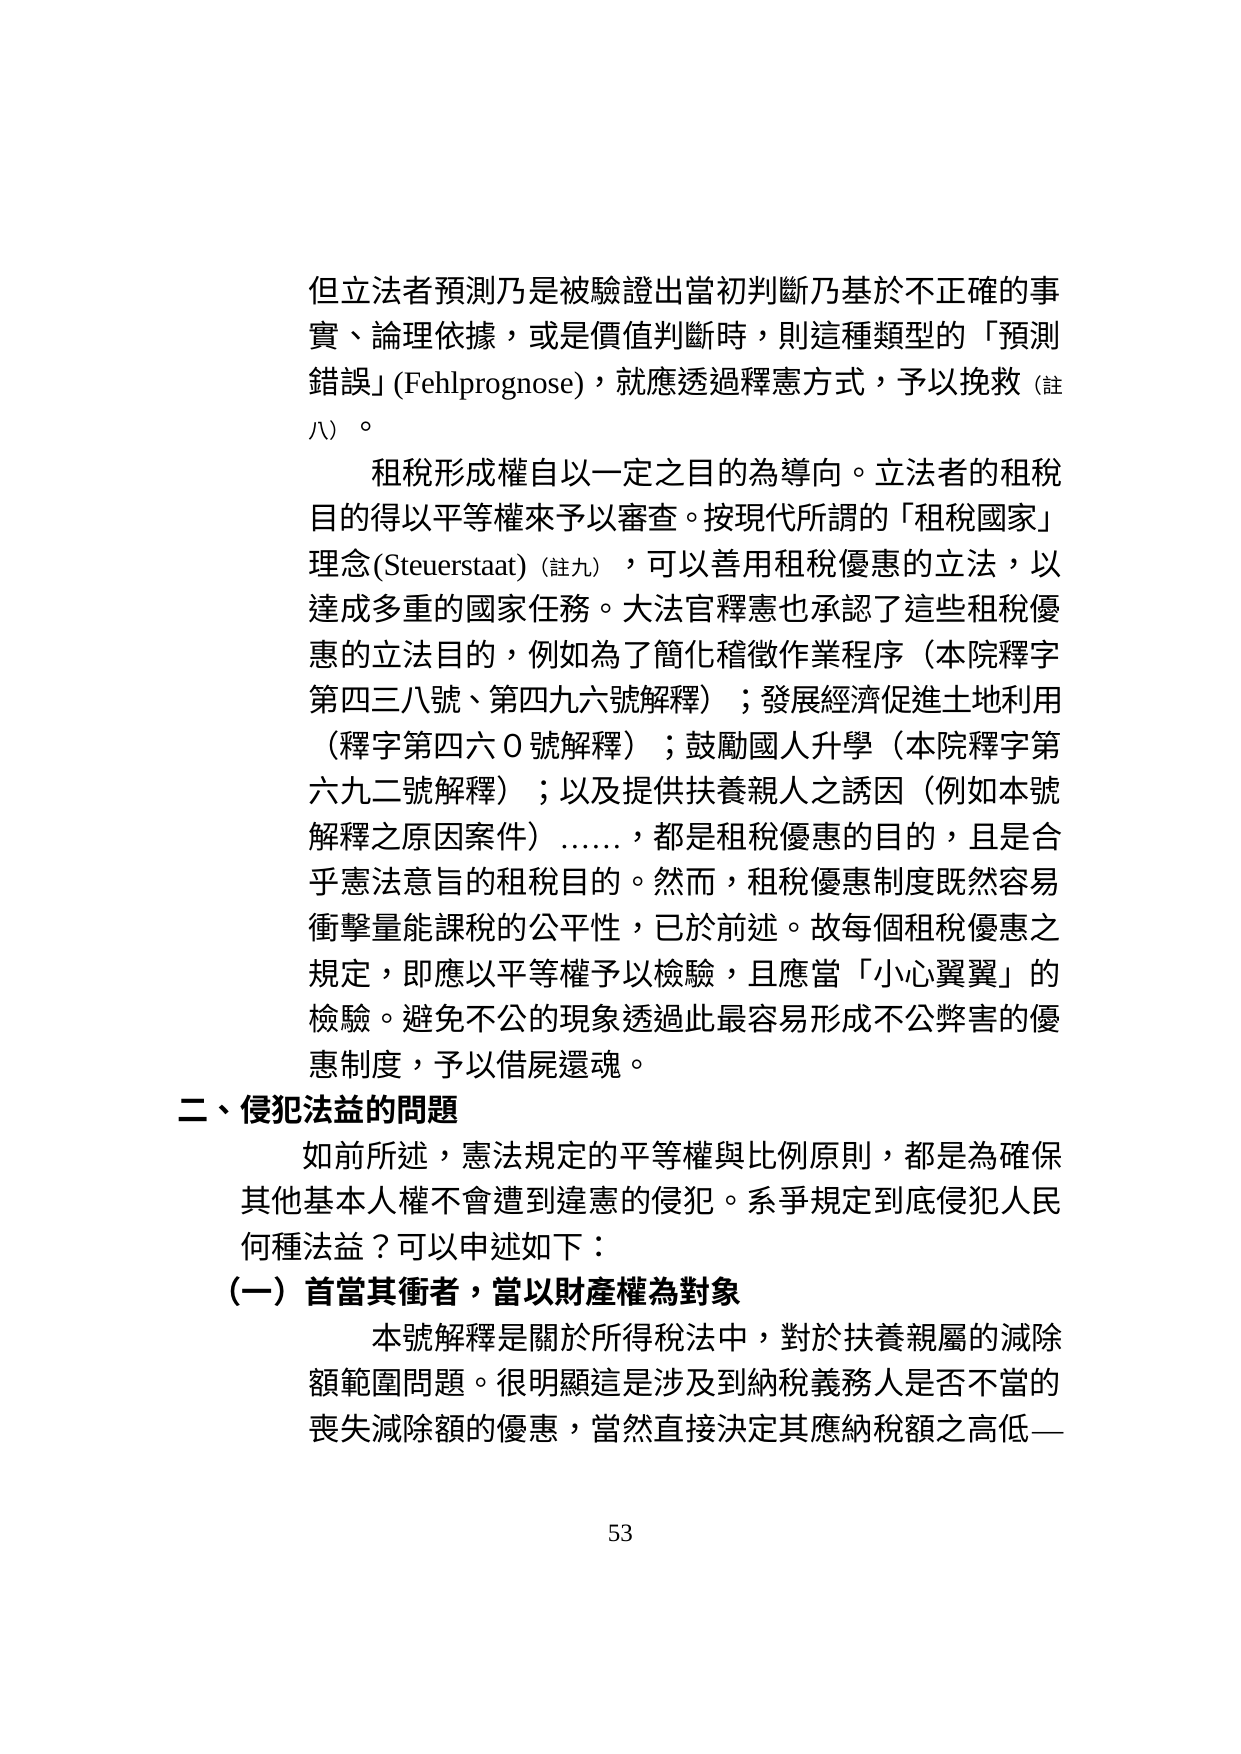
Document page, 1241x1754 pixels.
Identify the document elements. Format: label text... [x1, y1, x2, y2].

text 如前所述，憲法規定的平等權與比例原則，都是為確保其他基本人權不會遭到違憲的侵犯。系爭規定到底侵犯人民何種法益？可以申述如下： [240, 1131, 1063, 1267]
text 但立法者預測乃是被驗證出當初判斷乃基於不正確的事實、論理依據，或是價值判斷時，則這種類型的「預測錯誤」(Fehlprognose)，就應透過釋憲方式，予以挽救（註八）。 [308, 266, 1063, 448]
text 二、侵犯法益的問題 [177, 1085, 1063, 1131]
text 本號解釋是關於所得稅法中，對於扶養親屬的減除額範圍問題。很明顯這是涉及到納稅義務人是否不當的喪失減除額的優惠，當然直接決定其應納稅額之高低— [308, 1313, 1063, 1449]
text （一）首當其衝者，當以財產權為對象 [210, 1267, 1063, 1313]
text 租稅形成權自以一定之目的為導向。立法者的租稅目的得以平等權來予以審查。按現代所謂的「租稅國家」理念(Steuerstaat)（註九），可以善用租稅優惠的立法，以達成多重的國家任務。大法官釋憲也承認了這些租稅優惠的立法目的，例如為了簡化稽徵作業程序（本院釋字第四三八號、第四九六號解釋）；發展經濟促進土地利用（釋字第四六０號解釋）；鼓勵國人升學（本院釋字第六九二號解釋）；以及提供扶養親人之誘因（例如本號解釋之原因案件）……，都是租稅優惠的目的，且是合乎憲法意旨的租稅目的。然而，租稅優惠制度既然容易衝擊量能課稅的公平性，已於前述。故每個租稅優惠之規定，即應以平等權予以檢驗，且應當「小心翼翼」的檢驗。避免不公的現象透過此最容易形成不公弊害的優惠制度，予以借屍還魂。 [308, 448, 1063, 1085]
